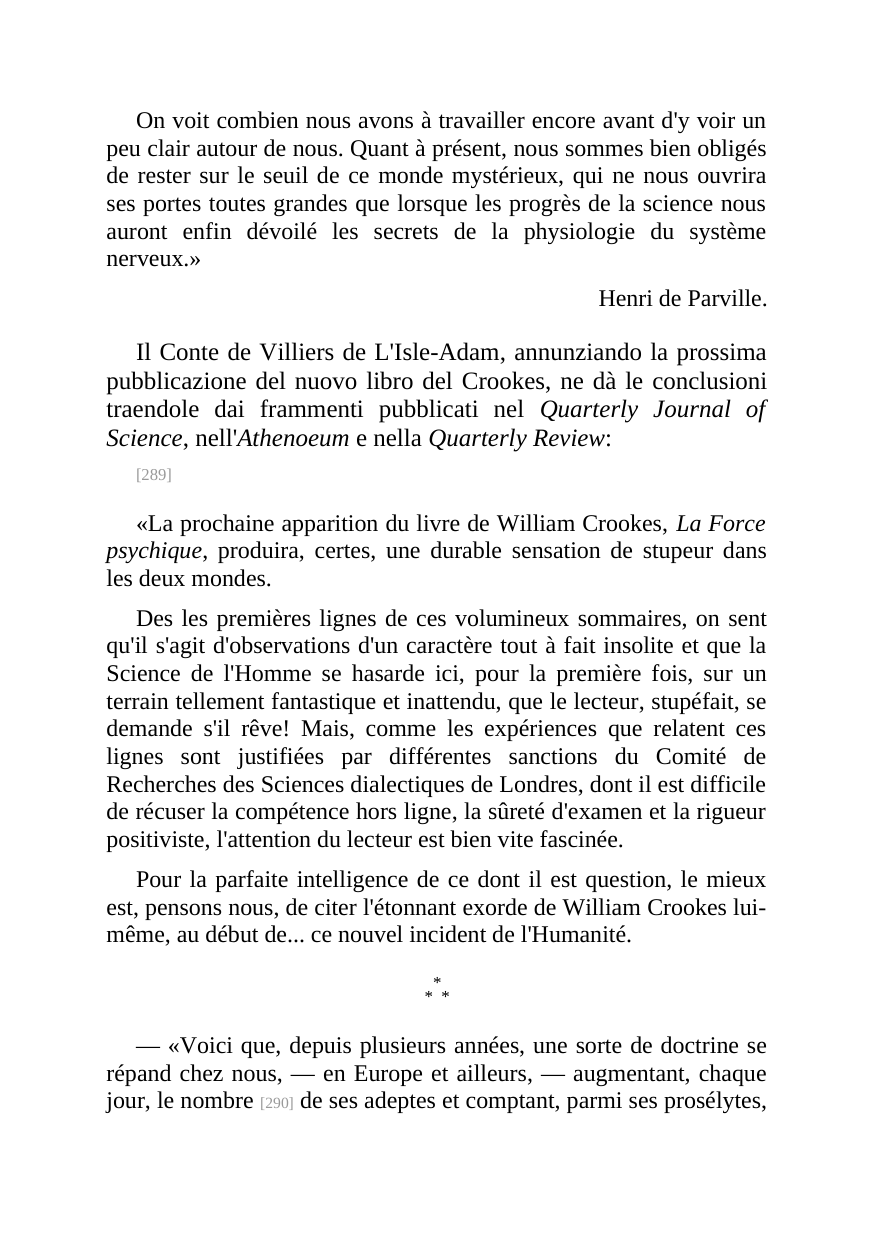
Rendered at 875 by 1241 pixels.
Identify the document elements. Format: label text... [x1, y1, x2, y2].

text [289] [106, 464, 768, 484]
text — «Voici que, depuis plusieurs années, une sorte de doctrine se répand chez nous, — en Europe et ailleurs, — augmentant, chaque jour, le nombre [290] de ses adeptes et comptant, parmi ses prosélytes, [106, 1031, 768, 1114]
text Il Conte de Villiers de L'Isle-Adam, annunziando la prossima pubblicazione del nuovo libro del Crookes, ne dà le conclusioni traendole dai frammenti pubblicati nel Quarterly Journal of Science, nell'Athenoeum e nella Quarterly Review: [106, 337, 768, 452]
text Henri de Parville. [106, 284, 768, 312]
text On voit combien nous avons à travailler encore avant d'y voir un peu clair autour de nous. Quant à présent, nous sommes bien obligés de rester sur le seuil de ce monde mystérieux, qui ne nous ouvrira ses portes toutes grandes que lorsque les progrès de la science nous auront enfin dévoilé les secrets de la physiologie du système nerveux.» [106, 106, 768, 272]
text Pour la parfaite intelligence de ce dont il est question, le mieux est, pensons nous, de citer l'étonnant exorde de William Crookes lui-même, au début de... ce nouvel incident de l'Humanité. [106, 865, 768, 948]
text Des les premières lignes de ces volumineux sommaires, on sent qu'il s'agit d'observations d'un caractère tout à fait insolite et que la Science de l'Homme se hasarde ici, pour la première fois, sur un terrain tellement fantastique et inattendu, que le lecteur, stupéfait, se demande s'il rêve! Mais, comme les expériences que relatent ces lignes sont justifiées par différentes sanctions du Comité de Recherches des Sciences dialectiques de Londres, dont il est difficile de récuser la compétence hors ligne, la sûreté d'examen et la rigueur positiviste, l'attention du lecteur est bien vite fascinée. [106, 604, 768, 852]
text *** [106, 973, 768, 1006]
text «La prochaine apparition du livre de William Crookes, La Force psychique, produira, certes, une durable sensation de stupeur dans les deux mondes. [106, 509, 768, 591]
